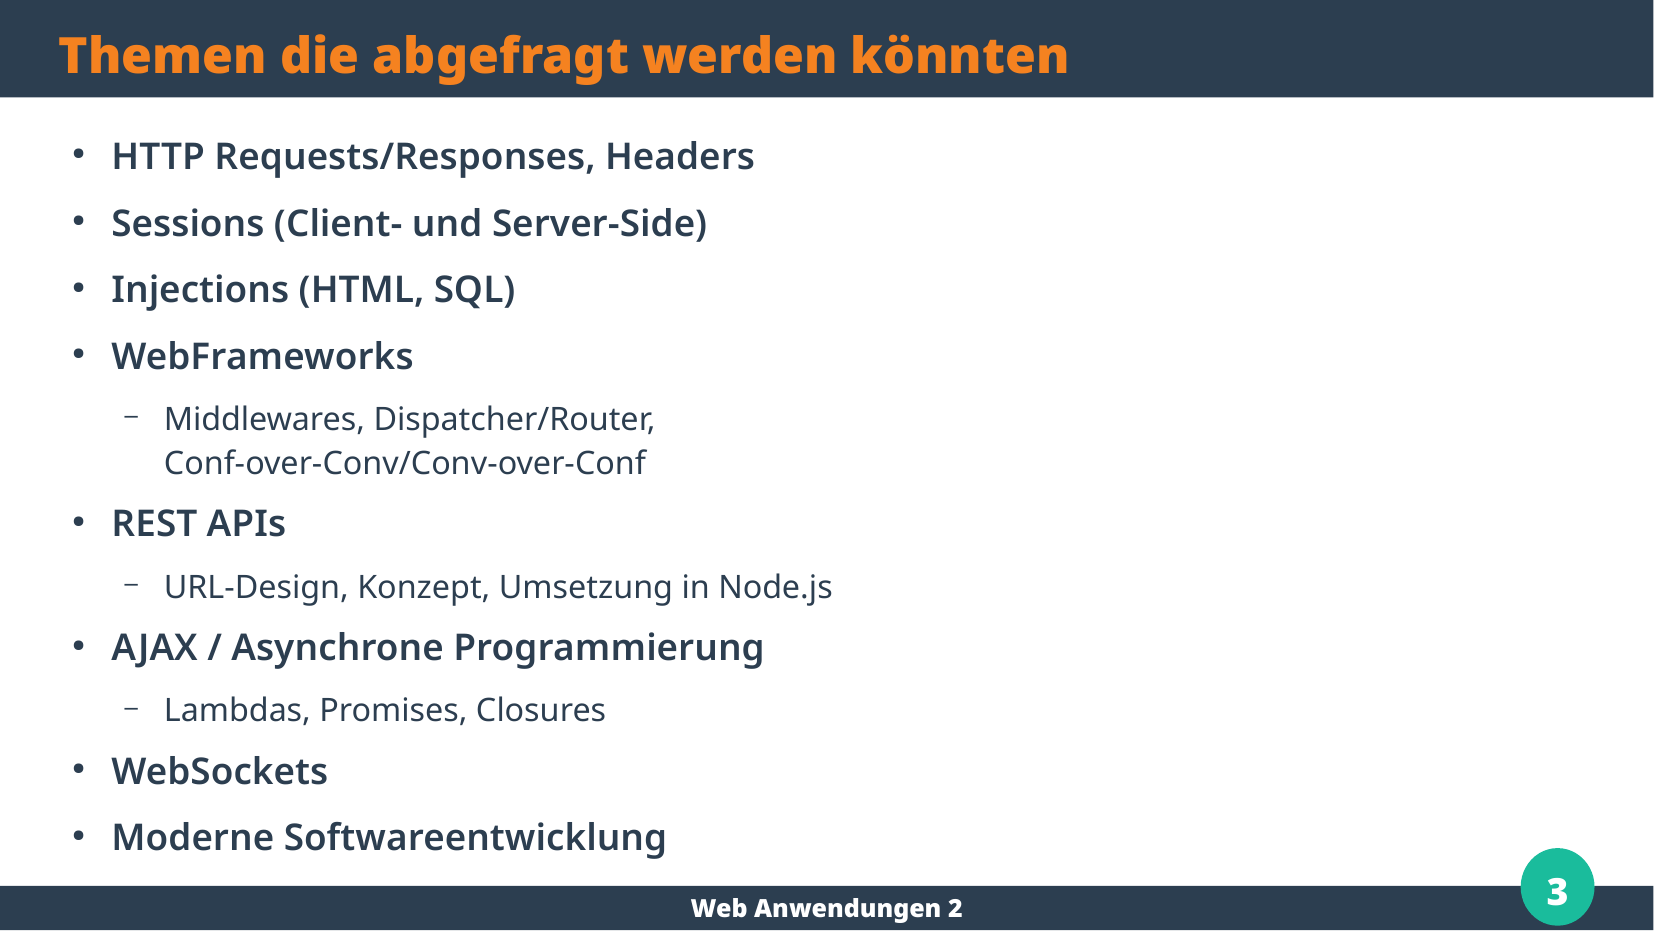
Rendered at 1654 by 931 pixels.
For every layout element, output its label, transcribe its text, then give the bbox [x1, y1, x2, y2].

title Themen die abgefragt werden könnten [59, 8, 1595, 89]
list HTTP Requests/Responses, Headers Sessions (Client- und Server-Side) Injections (HTML, SQL) WebFrameworks Middlewares, Dispatcher/Router, Conf-over-Conv/Conv-over-Conf REST APIs URL-Design, Konzept, Umsetzung in Node.js AJAX / Asynchrone Programmierung Lambdas, Promises, Closures WebSockets Moderne Softwareentwicklung [59, 129, 1595, 864]
